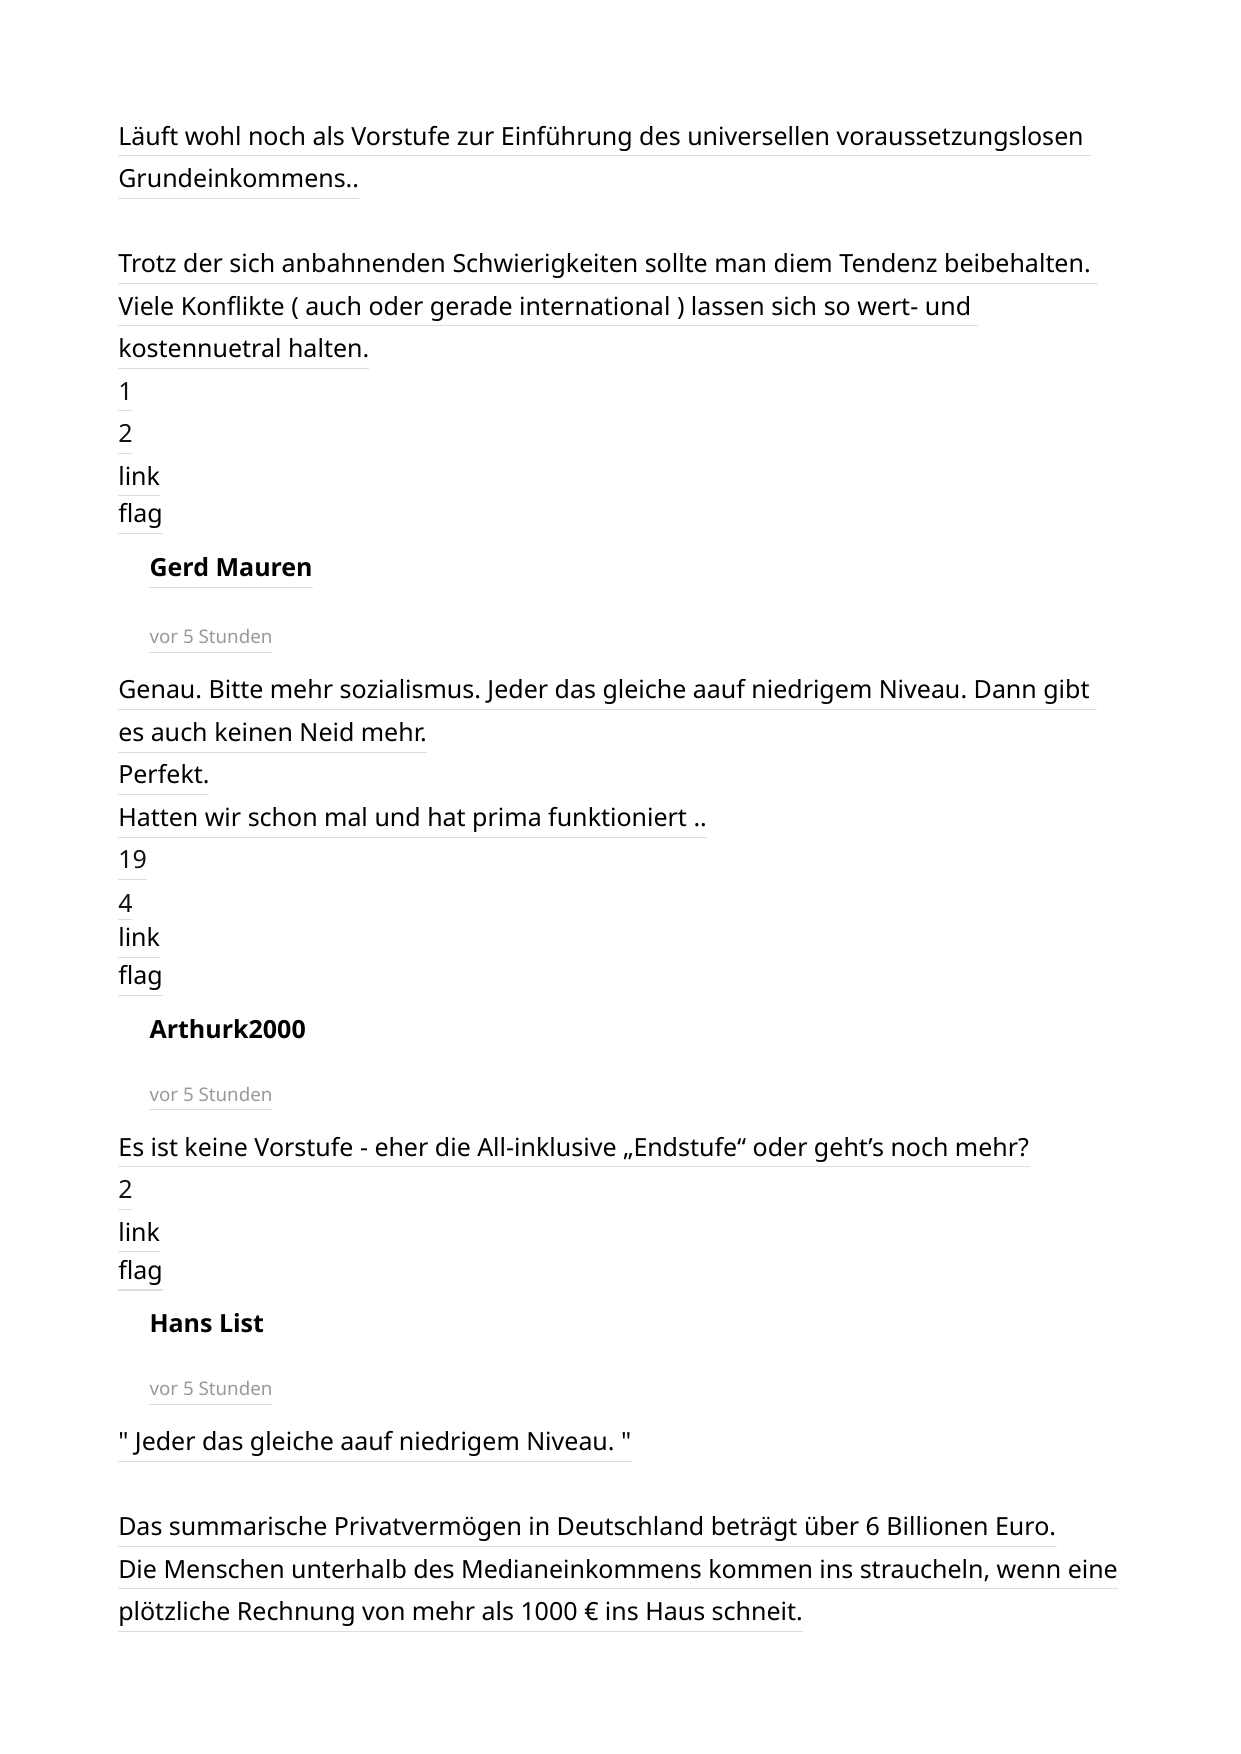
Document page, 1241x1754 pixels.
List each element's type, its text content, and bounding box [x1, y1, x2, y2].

text link [118, 458, 1122, 496]
text 1 [118, 373, 1122, 411]
text Arthurk2000 [149, 1012, 1122, 1046]
text vor 5 Stunden [149, 1376, 1117, 1405]
text 4 [118, 884, 1122, 920]
text vor 5 Stunden [149, 623, 1117, 653]
text vor 5 Stunden [149, 1081, 1117, 1110]
text 19 [118, 842, 1122, 880]
text 2 [118, 416, 1122, 454]
text Läuft wohl noch als Vorstufe zur Einführung des universellen voraussetzungslosen Grundeinkommens.. Trotz der sich anbahnenden Schwierigkeiten sollte man diem Tendenz beibehalten. Viele Konflikte ( auch oder gerade international ) lassen sich so wert- und kostennuetral halten. [118, 118, 1122, 369]
text 2 [118, 1172, 1122, 1210]
text " Jeder das gleiche aauf niedrigem Niveau. " Das summarische Privatvermögen in Deutschland beträgt über 6 Billionen Euro. Die Menschen unterhalb des Medianeinkommens kommen ins straucheln, wenn eine plötzliche Rechnung von mehr als 1000 € ins Haus schneit. [118, 1424, 1122, 1632]
text flag [118, 496, 1122, 534]
text flag [118, 958, 1122, 996]
text flag [118, 1252, 1122, 1291]
text Es ist keine Vorstufe - eher die All-inklusive „Endstufe“ oder geht’s noch mehr? [118, 1129, 1122, 1167]
text link [118, 1214, 1122, 1252]
text Gerd Mauren [149, 550, 1122, 588]
text Genau. Bitte mehr sozialismus. Jeder das gleiche aauf niedrigem Niveau. Dann gibt es auch keinen Neid mehr. Perfekt. Hatten wir schon mal und hat prima funktioniert .. [118, 672, 1122, 838]
text link [118, 920, 1122, 958]
text Hans List [149, 1306, 1122, 1340]
